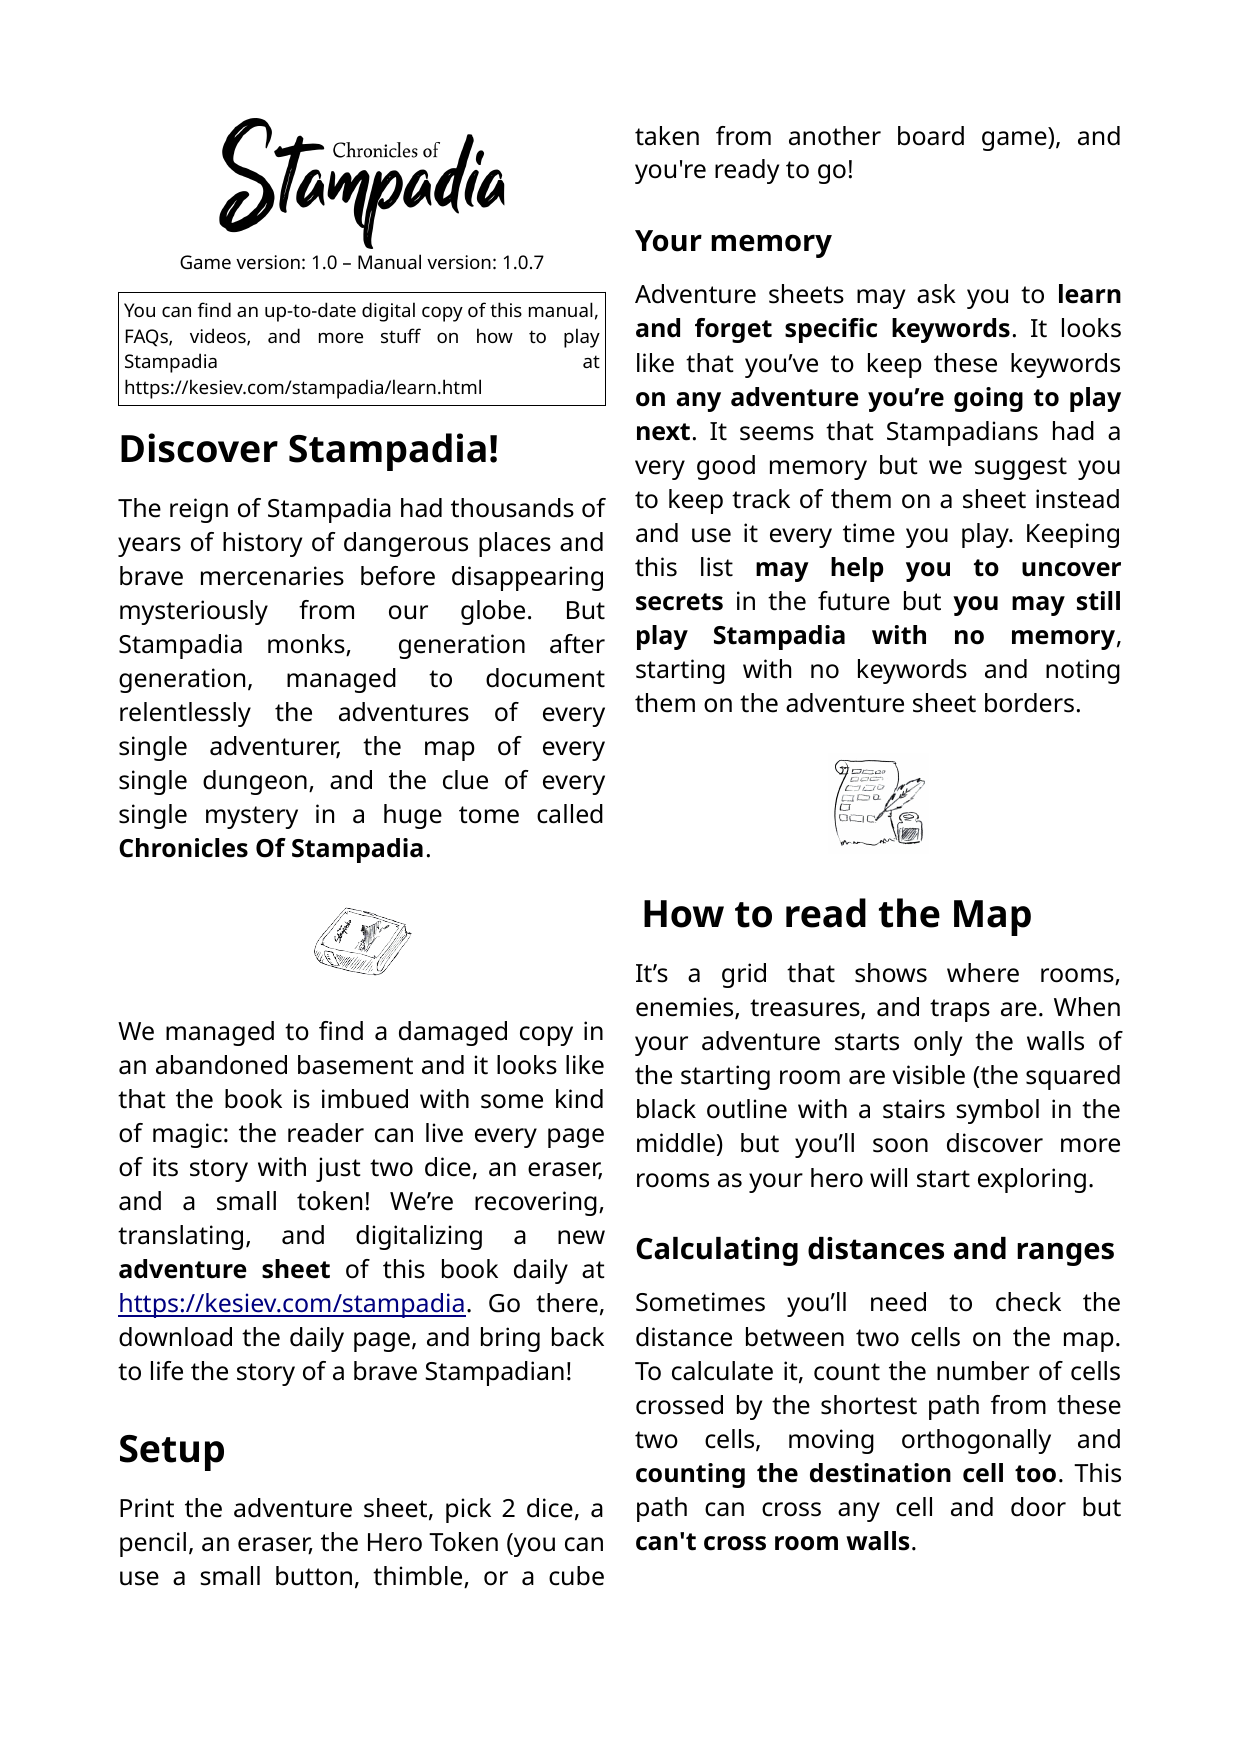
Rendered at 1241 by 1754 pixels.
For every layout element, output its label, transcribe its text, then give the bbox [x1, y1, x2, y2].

text Setup [118, 1422, 605, 1473]
text Your memory [635, 220, 1122, 260]
text Print the adventure sheet, pick 2 dice, a pencil, an eraser, the Hero Token (you can use a small button, thimble, or a cube [118, 1490, 605, 1592]
picture [305, 899, 419, 980]
text Calculating distances and ranges [635, 1228, 1122, 1268]
text Adventure sheets may ask you to learn and forget specific keywords. It looks like that you’ve to keep these keywords on any adventure you’re going to play next. It seems that Stampadians had a very good memory but we suggest you to keep track of them on a sheet instead and use it every time you play. Keeping this list may help you to uncover secrets in the future but you may still play Stampadia with no memory, starting with no keywords and noting them on the adventure sheet borders. [635, 277, 1122, 720]
text How to read the Map [635, 888, 1122, 939]
text The reign of Stampadia had thousands of years of history of dangerous places and brave mercenaries before disappearing mysteriously from our globe. But Stampadia monks, generation after generation, managed to document relentlessly the adventures of every single adventurer, the map of every single dungeon, and the clue of every single mystery in a huge tome called Chronicles Of Stampadia. [118, 491, 605, 865]
text Discover Stampadia! [118, 422, 605, 473]
picture [219, 118, 505, 249]
text We managed to find a damaged copy in an abandoned basement and it looks like that the book is imbued with some kind of magic: the reader can live every page of its story with just two dice, an eraser, and a small token! We’re recovering, translating, and digitalizing a new adventure sheet of this book daily at https://kesiev.com/stampadia. Go there, download the daily page, and bring back to life the story of a brave Stampadian! [118, 1013, 605, 1388]
text taken from another board game), and you're ready to go! [635, 118, 1122, 186]
text It’s a grid that shows where rooms, enemies, treasures, and traps are. When your adventure starts only the walls of the starting room are visible (the squared black outline with a stairs symbol in the middle) but you’ll soon discover more rooms as your hero will start exploring. [635, 956, 1122, 1194]
picture [828, 753, 929, 854]
table_header You can find an up-to-date digital copy of this manual, FAQs, videos, and more stuff on how to play Stampadia at https://kesiev.com/stampadia/learn.html [119, 293, 605, 405]
text Game version: 1.0 – Manual version: 1.0.7 [118, 249, 605, 274]
text Sometimes you’ll need to check the distance between two cells on the map. To calculate it, count the number of cells crossed by the shortest path from these two cells, moving orthogonally and counting the destination cell too. This path can cross any cell and door but can't cross room walls. [635, 1285, 1122, 1558]
